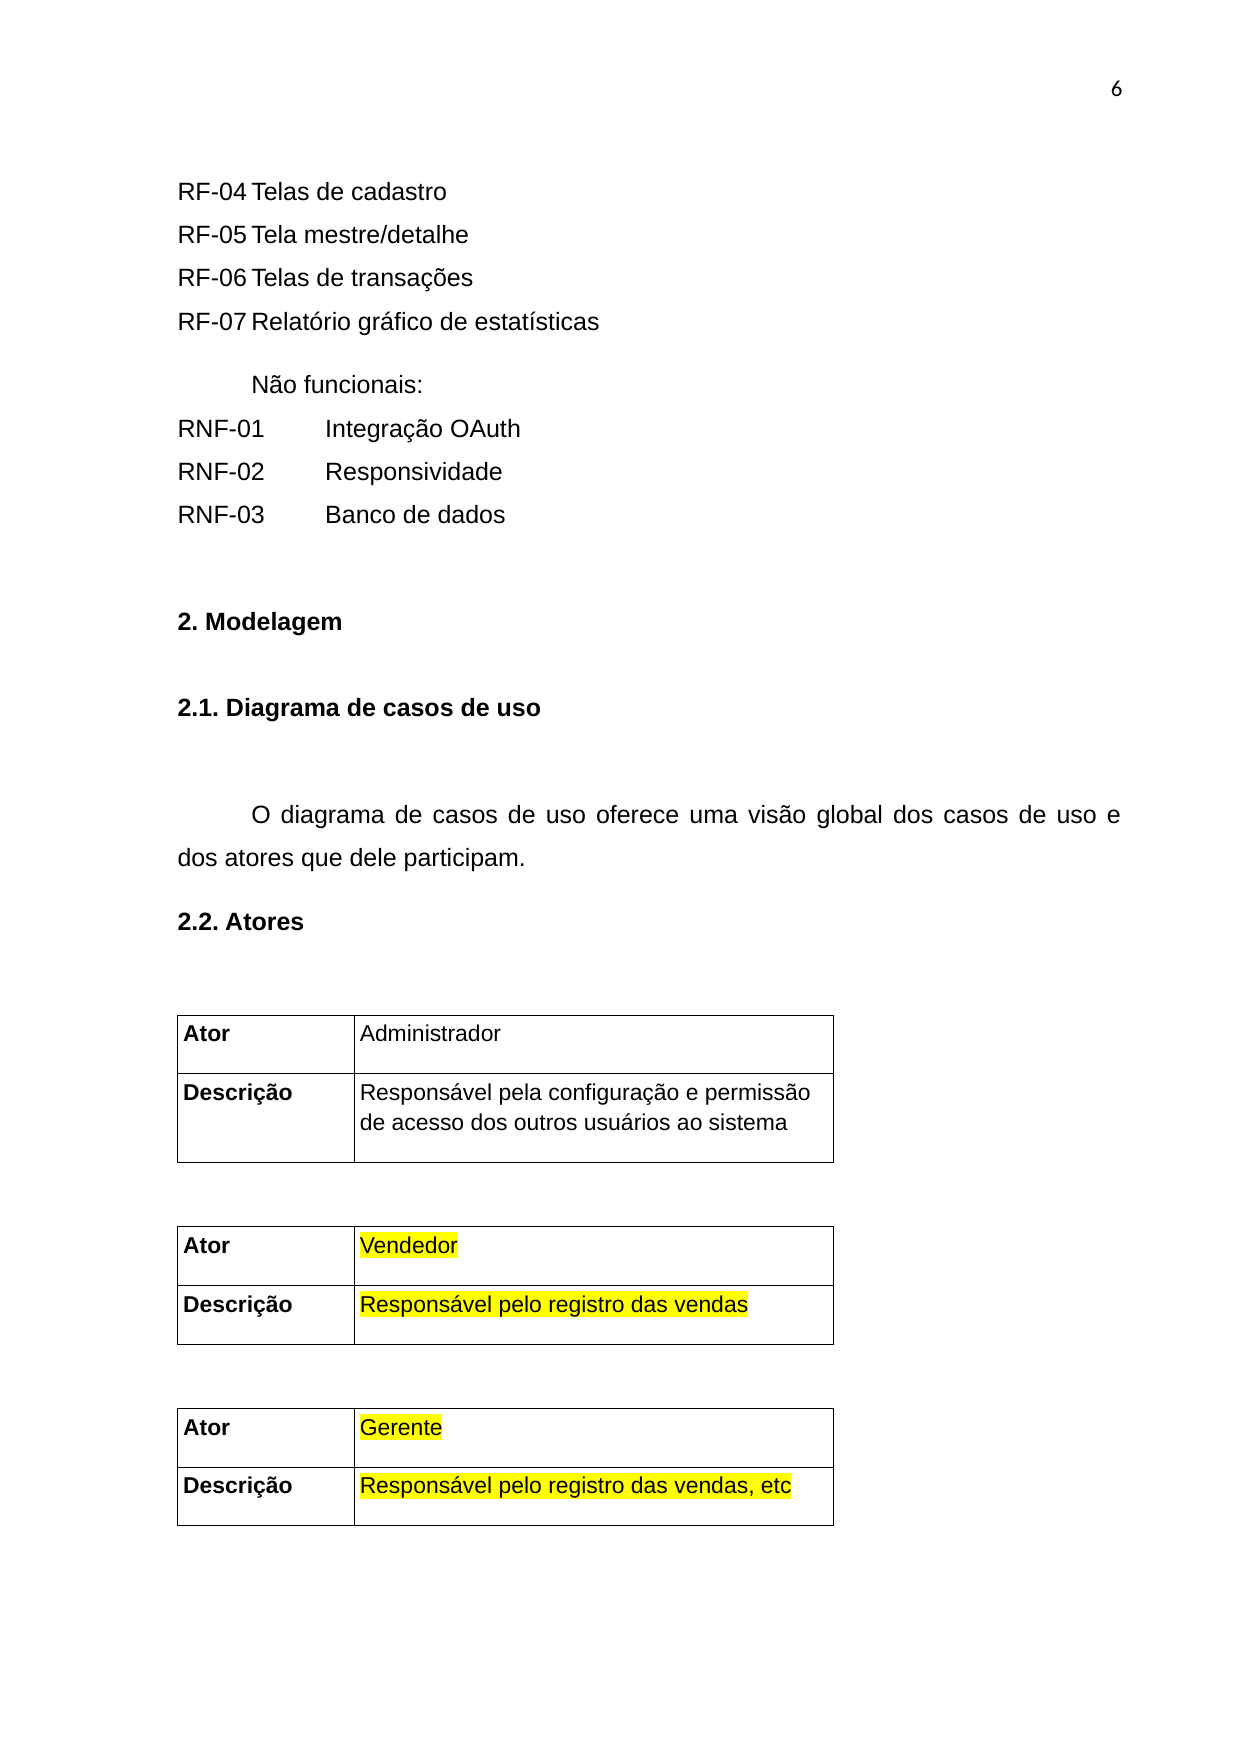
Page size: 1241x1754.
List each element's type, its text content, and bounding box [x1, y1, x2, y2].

table_header Vendedor [355, 1227, 833, 1285]
text O diagrama de casos de uso oferece uma visão global dos casos de uso e dos atores que dele participam. [177, 800, 1122, 872]
subtitle 2.2. Atores [177, 907, 1122, 936]
table_cell Descrição [178, 1074, 354, 1162]
table_header Ator [178, 1227, 354, 1285]
table_cell Responsável pela configuração e permissão de acesso dos outros usuários ao sistema [355, 1074, 833, 1162]
subtitle 2.1. Diagrama de casos de uso [177, 693, 1122, 722]
text RF-04 Telas de cadastro RF-05 Tela mestre/detalhe RF-06 Telas de transações RF-07 Relatório gráfico de estatísticas [177, 177, 1122, 335]
table_header Ator [178, 1409, 354, 1467]
text Não funcionais: RNF-01 Integração OAuth RNF-02 Responsividade RNF-03 Banco de dados [177, 371, 1122, 529]
table_cell Responsável pelo registro das vendas, etc [355, 1468, 833, 1525]
table_cell Responsável pelo registro das vendas [355, 1286, 833, 1344]
table_header Gerente [355, 1409, 833, 1467]
table_cell Descrição [178, 1286, 354, 1344]
subtitle 2. Modelagem [177, 607, 1122, 636]
table_header Ator [178, 1016, 354, 1073]
table_cell Descrição [178, 1468, 354, 1525]
table_header Administrador [355, 1016, 833, 1073]
